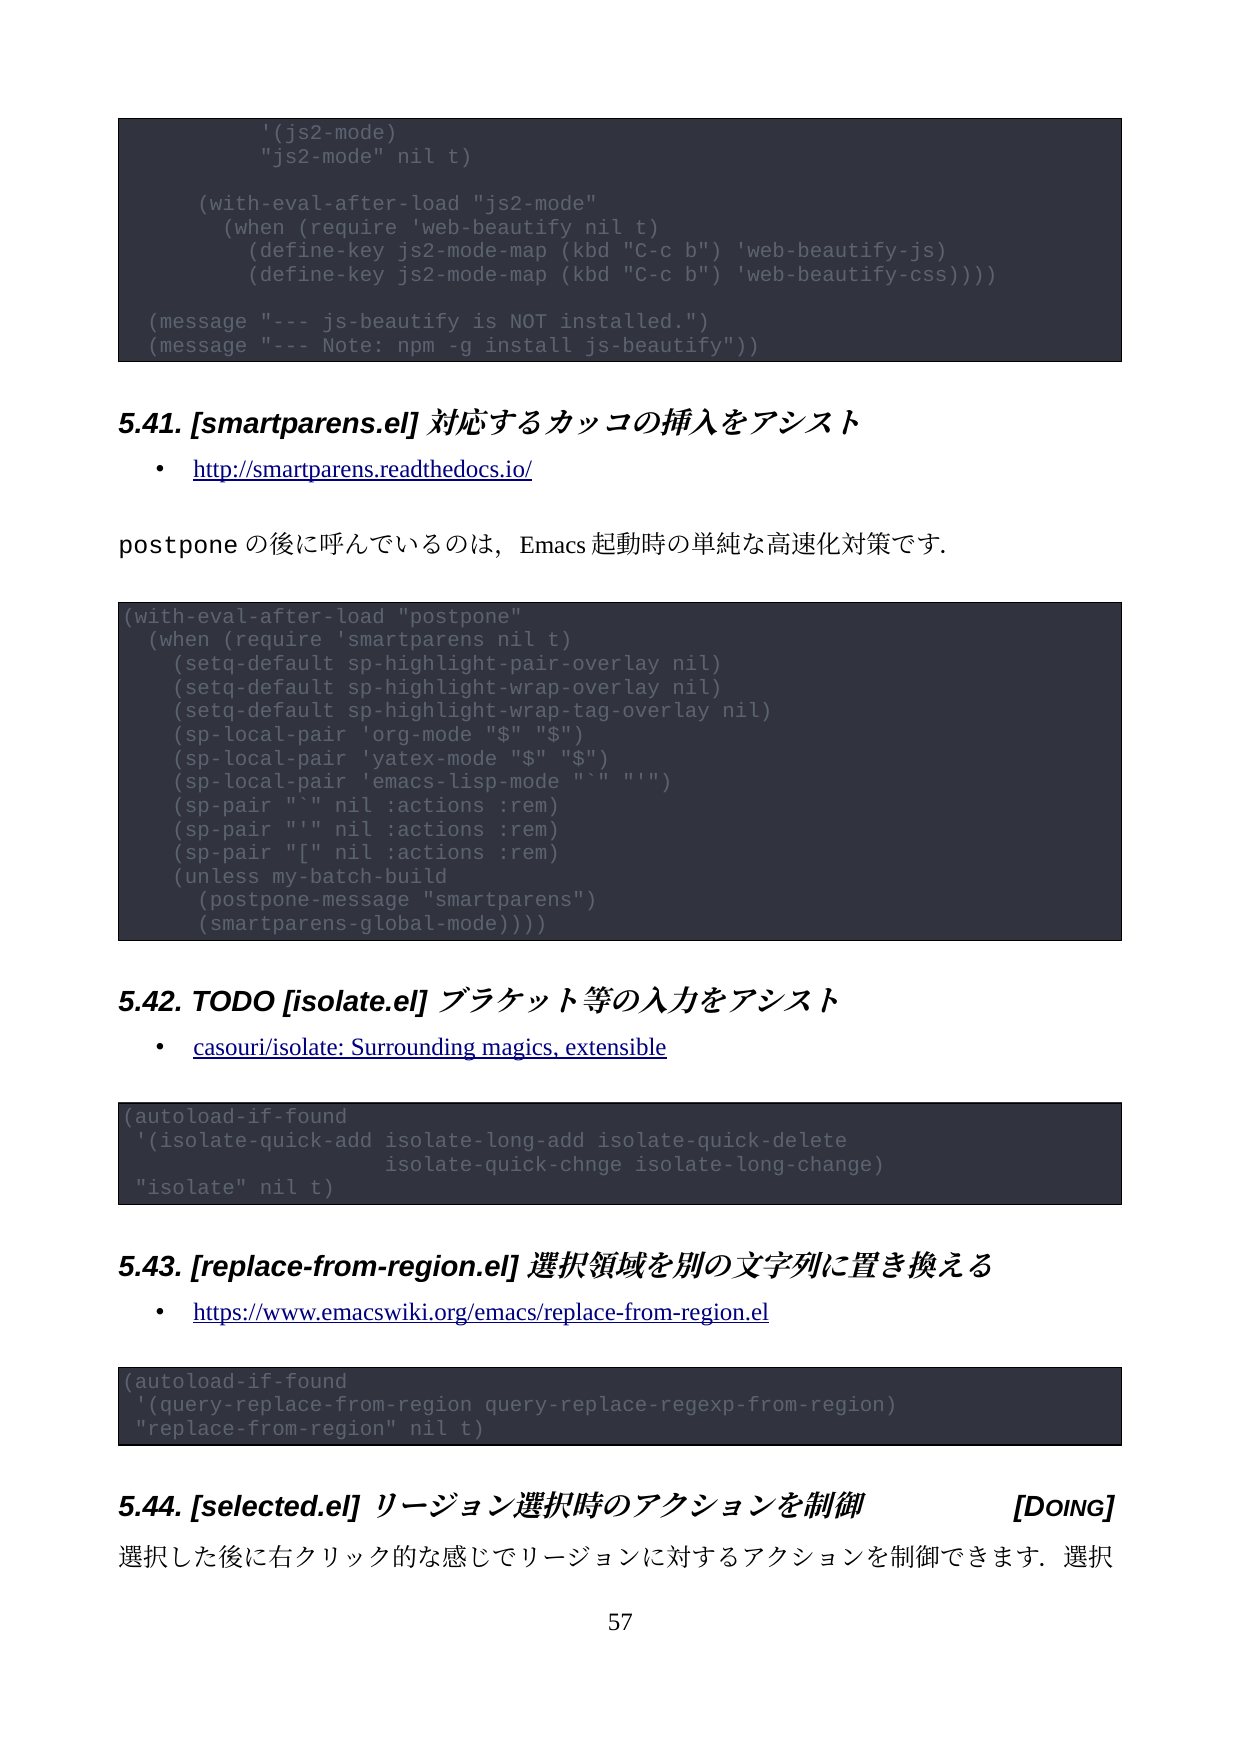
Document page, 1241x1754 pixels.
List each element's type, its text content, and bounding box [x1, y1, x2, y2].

text (smartparens-global-mode)))) [119, 909, 1121, 940]
text (sp-pair "[" nil :actions :rem) [119, 838, 1121, 862]
text (define-key js2-mode-map (kbd "C-c b") 'web-beautify-js) [119, 236, 1121, 260]
text (setq-default sp-highlight-wrap-tag-overlay nil) [119, 696, 1121, 720]
list casouri/isolate: Surrounding magics, extensible [156, 1032, 1122, 1090]
text (sp-local-pair 'org-mode "$" "$") [119, 720, 1121, 744]
subtitle [smartparens.el] 対応するカッコの挿入をアシスト [118, 400, 1122, 442]
text (with-eval-after-load "postpone" [119, 603, 1121, 625]
subtitle TODO [isolate.el] ブラケット等の入力をアシスト [118, 978, 1122, 1020]
list https://www.emacswiki.org/emacs/replace-from-region.el [156, 1297, 1122, 1354]
text postpone の後に呼んでいるのは，Emacs起動時の単純な高速化対策です． [118, 524, 1122, 589]
text (sp-local-pair 'yatex-mode "$" "$") [119, 744, 1121, 767]
text 選択した後に右クリック的な感じでリージョンに対するアクションを制御できます．選択 [118, 1537, 1122, 1573]
subtitle [replace-from-region.el] 選択領域を別の文字列に置き換える [118, 1242, 1122, 1284]
text (sp-pair "`" nil :actions :rem) [119, 791, 1121, 814]
text (sp-pair "'" nil :actions :rem) [119, 814, 1121, 838]
text (setq-default sp-highlight-pair-overlay nil) [119, 649, 1121, 673]
text '(js2-mode) [119, 119, 1121, 142]
text (define-key js2-mode-map (kbd "C-c b") 'web-beautify-css)))) [119, 260, 1121, 284]
text '(query-replace-from-region query-replace-regexp-from-region) [119, 1390, 1121, 1414]
text '(isolate-quick-add isolate-long-add isolate-quick-delete [119, 1126, 1121, 1150]
subtitle [selected.el] リージョン選択時のアクションを制御 [Doing] [118, 1483, 1122, 1525]
text (when (require 'smartparens nil t) [119, 625, 1121, 649]
text (sp-local-pair 'emacs-lisp-mode "`" "'") [119, 767, 1121, 791]
text (with-eval-after-load "js2-mode" [119, 189, 1121, 213]
text (message "--- js-beautify is NOT installed.") [119, 307, 1121, 331]
text (postpone-message "smartparens") [119, 886, 1121, 909]
text "js2-mode" nil t) [119, 142, 1121, 165]
text (message "--- Note: npm -g install js-beautify")) [119, 331, 1121, 361]
text "replace-from-region" nil t) [119, 1414, 1121, 1444]
text (unless my-batch-build [119, 862, 1121, 886]
text (autoload-if-found [119, 1368, 1121, 1390]
text (autoload-if-found [119, 1104, 1121, 1126]
text isolate-quick-chnge isolate-long-change) [119, 1150, 1121, 1173]
list http://smartparens.readthedocs.io/ [156, 454, 1122, 512]
text (setq-default sp-highlight-wrap-overlay nil) [119, 673, 1121, 696]
text (when (require 'web-beautify nil t) [119, 213, 1121, 236]
text "isolate" nil t) [119, 1173, 1121, 1204]
